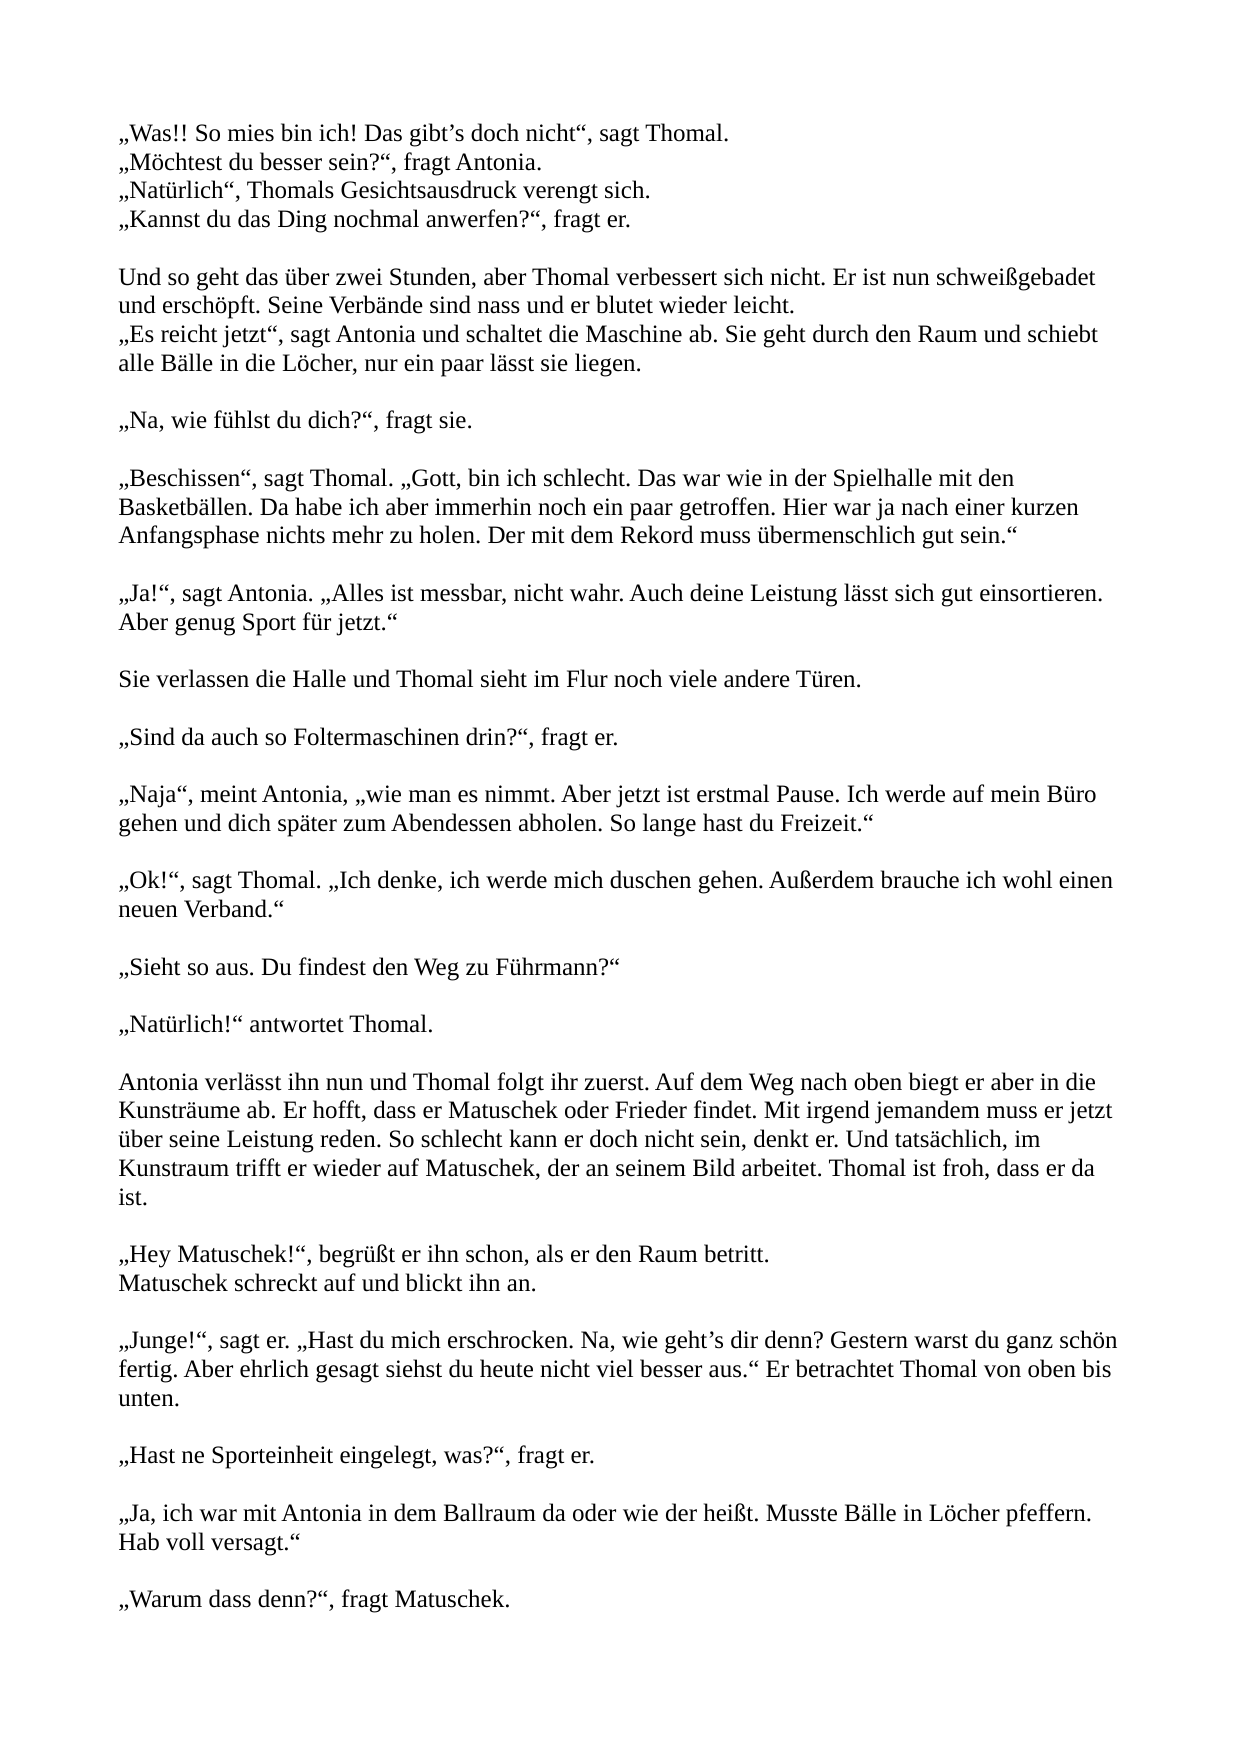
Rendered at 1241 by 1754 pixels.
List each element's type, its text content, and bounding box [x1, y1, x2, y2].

text Antonia verlässt ihn nun und Thomal folgt ihr zuerst. Auf dem Weg nach oben biegt er aber in die Kunsträume ab. Er hofft, dass er Matuschek oder Frieder findet. Mit irgend jemandem muss er jetzt über seine Leistung reden. So schlecht kann er doch nicht sein, denkt er. Und tatsächlich, im Kunstraum trifft er wieder auf Matuschek, der an seinem Bild arbeitet. Thomal ist froh, dass er da ist. [118, 1067, 1122, 1211]
text „Was!! So mies bin ich! Das gibt’s doch nicht“, sagt Thomal. [118, 118, 1122, 147]
text „Hey Matuschek!“, begrüßt er ihn schon, als er den Raum betritt. [118, 1239, 1122, 1268]
text „Junge!“, sagt er. „Hast du mich erschrocken. Na, wie geht’s dir denn? Gestern warst du ganz schön fertig. Aber ehrlich gesagt siehst du heute nicht viel besser aus.“ Er betrachtet Thomal von oben bis unten. [118, 1326, 1122, 1412]
text „Naja“, meint Antonia, „wie man es nimmt. Aber jetzt ist erstmal Pause. Ich werde auf mein Büro gehen und dich später zum Abendessen abholen. So lange hast du Freizeit.“ [118, 779, 1122, 837]
text Matuschek schreckt auf und blickt ihn an. [118, 1268, 1122, 1297]
text „Sieht so aus. Du findest den Weg zu Führmann?“ [118, 952, 1122, 981]
text „Ja!“, sagt Antonia. „Alles ist messbar, nicht wahr. Auch deine Leistung lässt sich gut einsortieren. Aber genug Sport für jetzt.“ [118, 578, 1122, 636]
text „Warum dass denn?“, fragt Matuschek. [118, 1584, 1122, 1613]
text Und so geht das über zwei Stunden, aber Thomal verbessert sich nicht. Er ist nun schweißgebadet und erschöpft. Seine Verbände sind nass und er blutet wieder leicht. [118, 262, 1122, 319]
text „Kannst du das Ding nochmal anwerfen?“, fragt er. [118, 204, 1122, 233]
text „Ja, ich war mit Antonia in dem Ballraum da oder wie der heißt. Musste Bälle in Löcher pfeffern. Hab voll versagt.“ [118, 1498, 1122, 1556]
text „Hast ne Sporteinheit eingelegt, was?“, fragt er. [118, 1441, 1122, 1469]
text „Natürlich“, Thomals Gesichtsausdruck verengt sich. [118, 176, 1122, 204]
text „Beschissen“, sagt Thomal. „Gott, bin ich schlecht. Das war wie in der Spielhalle mit den Basketbällen. Da habe ich aber immerhin noch ein paar getroffen. Hier war ja nach einer kurzen Anfangsphase nichts mehr zu holen. Der mit dem Rekord muss übermenschlich gut sein.“ [118, 463, 1122, 549]
text „Möchtest du besser sein?“, fragt Antonia. [118, 147, 1122, 176]
text „Na, wie fühlst du dich?“, fragt sie. [118, 406, 1122, 434]
text „Ok!“, sagt Thomal. „Ich denke, ich werde mich duschen gehen. Außerdem brauche ich wohl einen neuen Verband.“ [118, 866, 1122, 923]
text „Natürlich!“ antwortet Thomal. [118, 1009, 1122, 1038]
text „Sind da auch so Foltermaschinen drin?“, fragt er. [118, 722, 1122, 751]
text „Es reicht jetzt“, sagt Antonia und schaltet die Maschine ab. Sie geht durch den Raum und schiebt alle Bälle in die Löcher, nur ein paar lässt sie liegen. [118, 319, 1122, 377]
text Sie verlassen die Halle und Thomal sieht im Flur noch viele andere Türen. [118, 664, 1122, 693]
